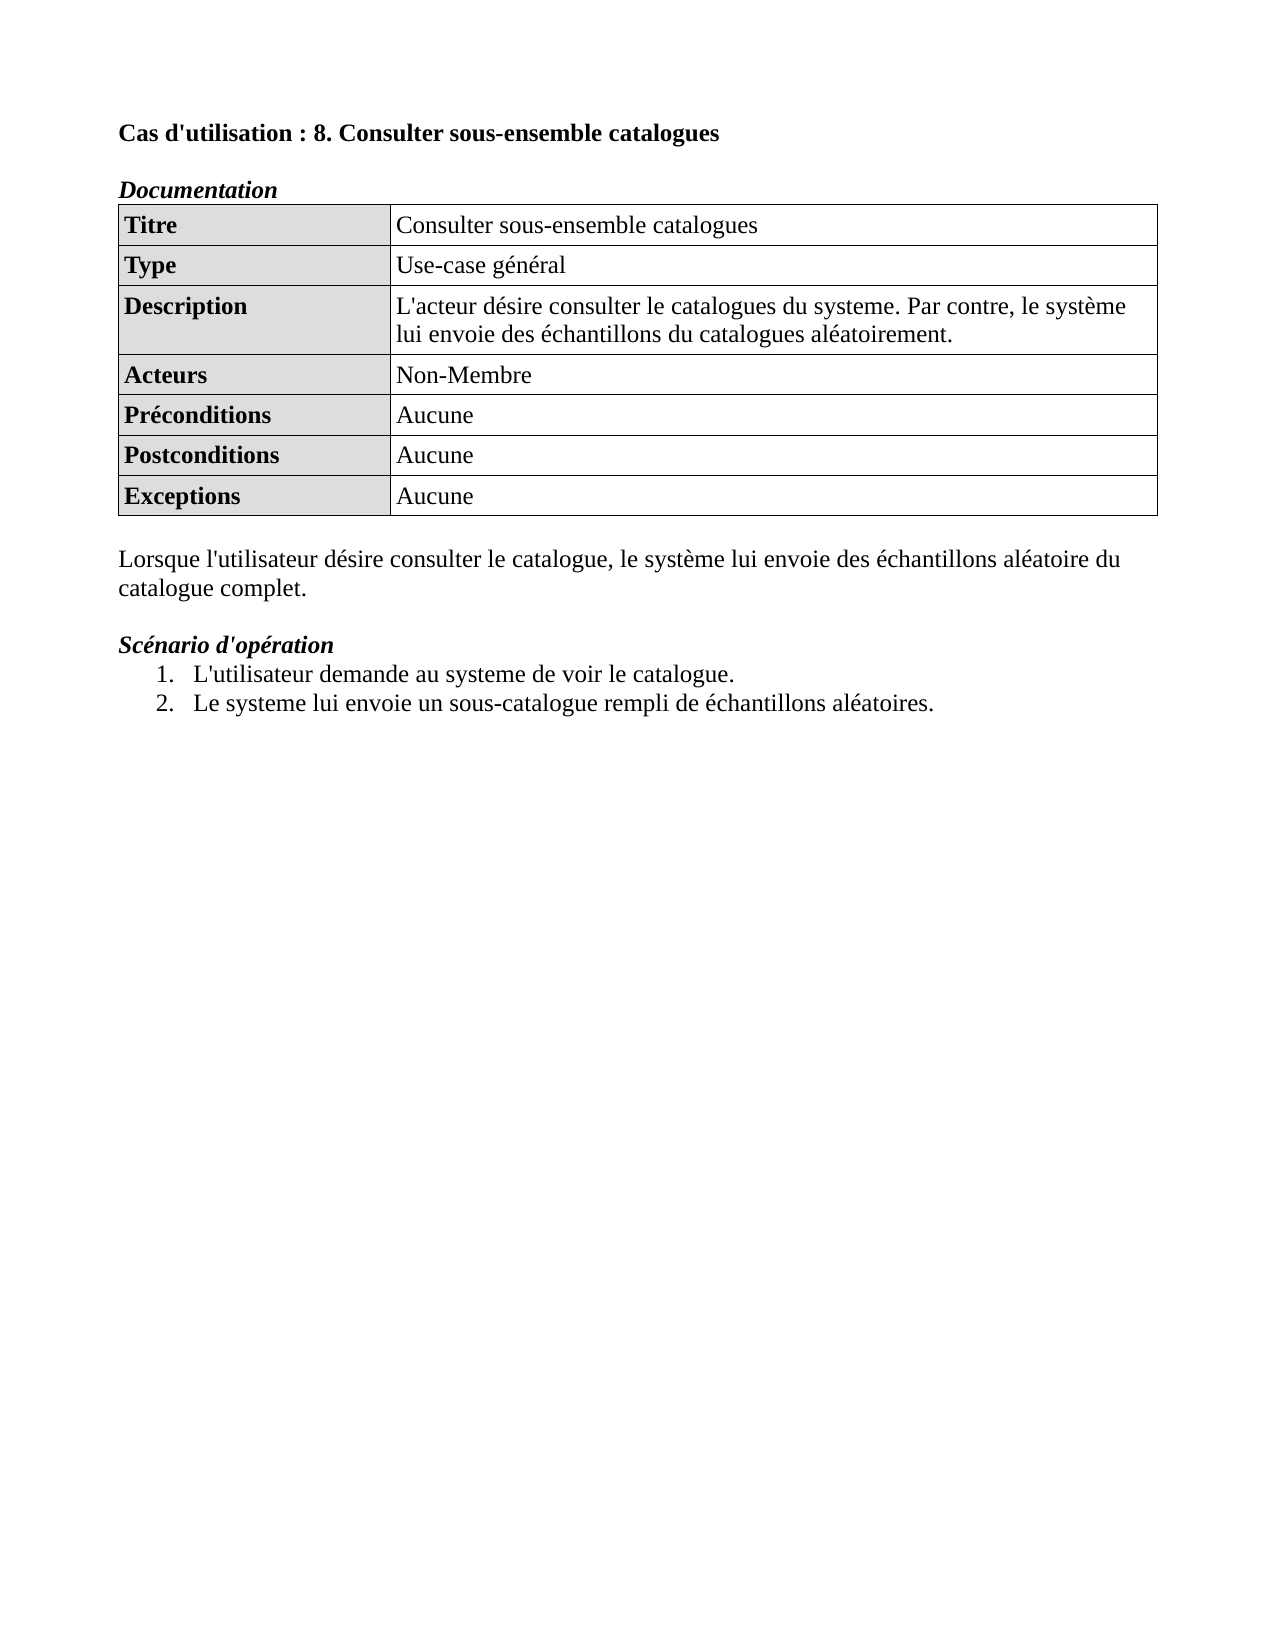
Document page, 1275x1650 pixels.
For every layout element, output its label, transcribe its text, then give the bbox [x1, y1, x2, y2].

list Le systeme lui envoie un sous-catalogue rempli de échantillons aléatoires. [156, 688, 1157, 717]
table_cell Non-Membre [391, 355, 1157, 394]
list L'utilisateur demande au systeme de voir le catalogue. [156, 659, 1157, 688]
table_cell Aucune [391, 436, 1157, 475]
table_cell Exceptions [119, 476, 390, 515]
table_cell Use-case général [391, 246, 1157, 285]
text Documentation [118, 176, 1157, 204]
table_header Titre [119, 205, 390, 245]
text Cas d'utilisation : 8. Consulter sous-ensemble catalogues [118, 118, 1157, 147]
table_cell Aucune [391, 476, 1157, 515]
text Scénario d'opération [118, 630, 1157, 659]
table_header Consulter sous-ensemble catalogues [391, 205, 1157, 245]
table_cell Préconditions [119, 395, 390, 435]
table_cell Type [119, 246, 390, 285]
text Lorsque l'utilisateur désire consulter le catalogue, le système lui envoie des échantillons aléatoire du catalogue complet. [118, 544, 1157, 602]
table_cell Aucune [391, 395, 1157, 435]
table_cell L'acteur désire consulter le catalogues du systeme. Par contre, le système lui envoie des échantillons du catalogues aléatoirement. [391, 286, 1157, 354]
table_cell Postconditions [119, 436, 390, 475]
table_cell Description [119, 286, 390, 354]
table_cell Acteurs [119, 355, 390, 394]
